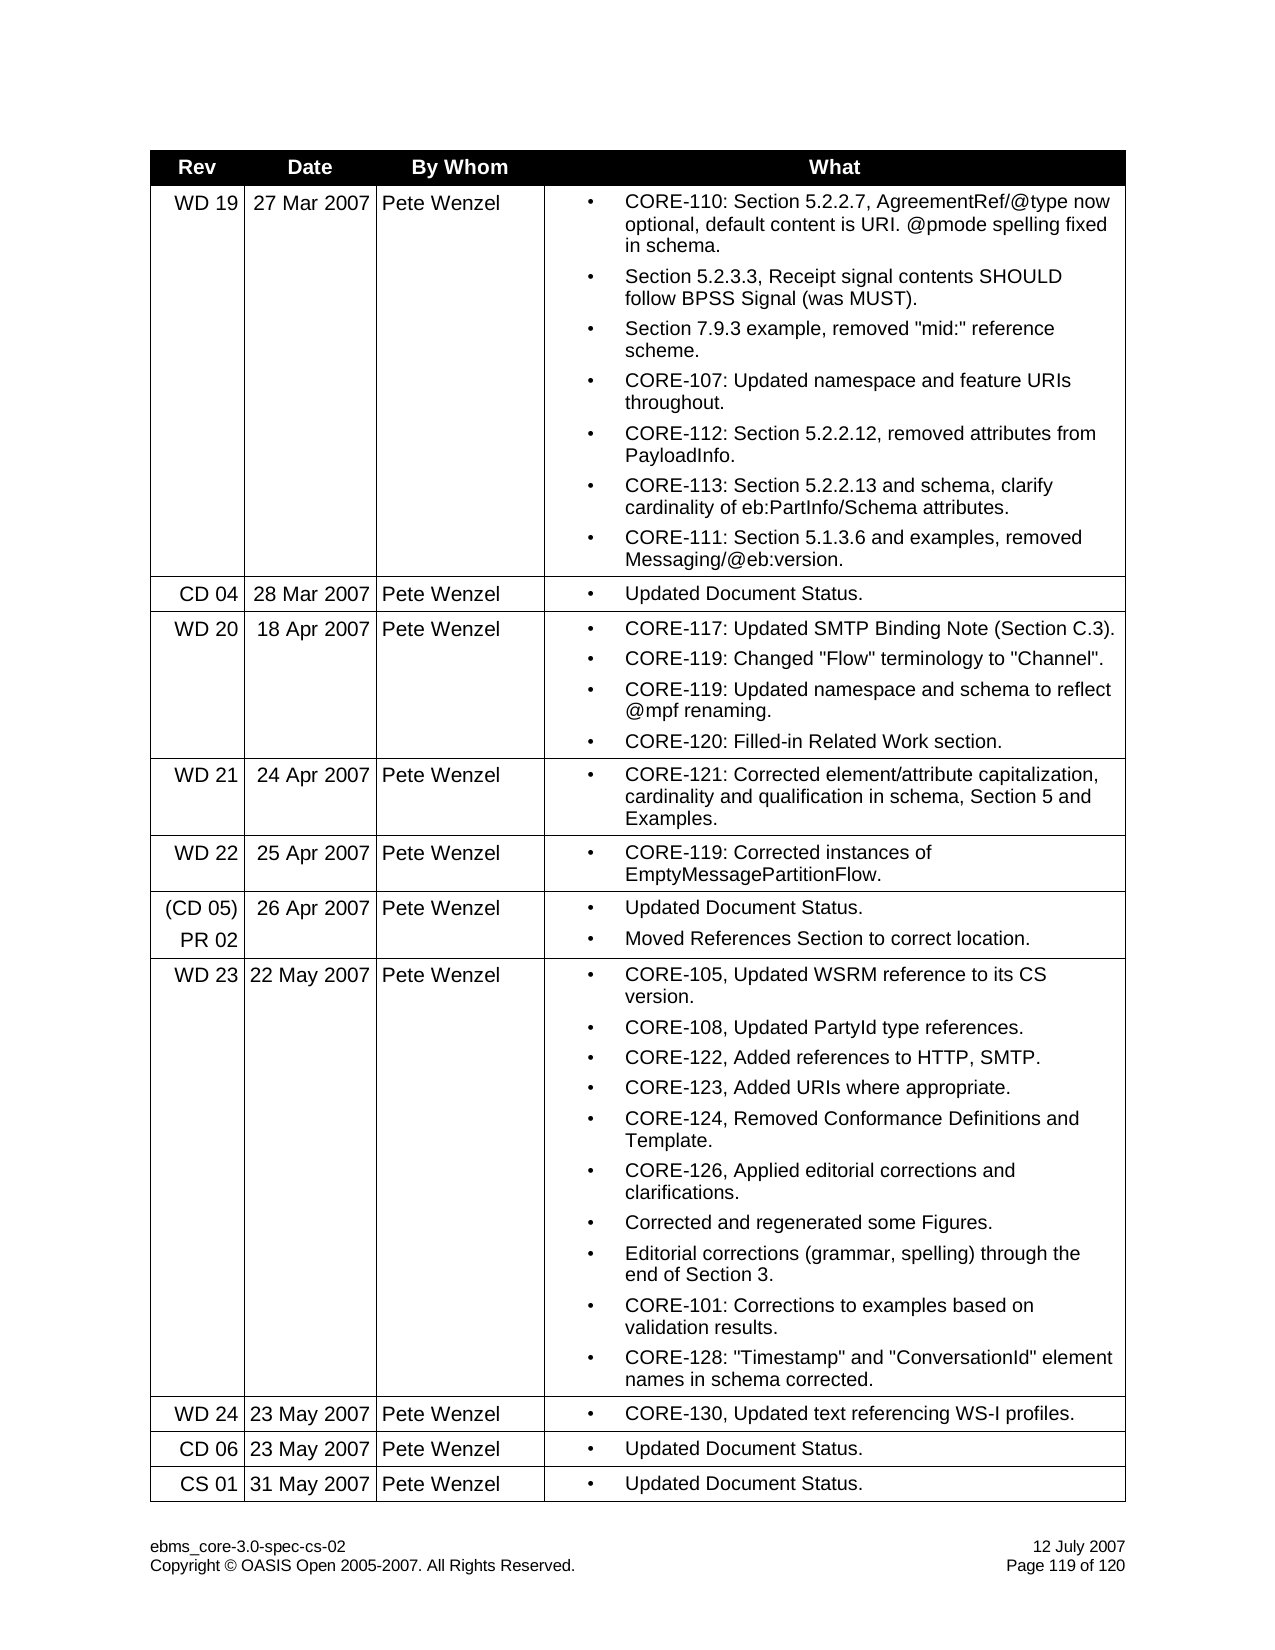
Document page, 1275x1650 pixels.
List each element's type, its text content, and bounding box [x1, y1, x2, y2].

table_cell CORE-119: Corrected instances of EmptyMessagePartitionFlow. [545, 836, 1125, 891]
table_cell Updated Document Status. Moved References Section to correct location. [545, 892, 1125, 958]
table_cell Pete Wenzel [377, 186, 544, 576]
table_cell 18 Apr 2007 [245, 612, 376, 758]
table_cell 31 May 2007 [245, 1467, 376, 1501]
table_cell 23 May 2007 [245, 1432, 376, 1466]
table_cell CD 04 [151, 577, 244, 611]
table_cell WD 23 [151, 959, 244, 1396]
table_cell WD 19 [151, 186, 244, 576]
table_cell CORE-105, Updated WSRM reference to its CS version. CORE-108, Updated PartyId type references. CORE-122, Added references to HTTP, SMTP. CORE-123, Added URIs where appropriate. CORE-124, Removed Conformance Definitions and Template. CORE-126, Applied editorial corrections and clarifications. Corrected and regenerated some Figures. Editorial corrections (grammar, spelling) through the end of Section 3. CORE-101: Corrections to examples based on validation results. CORE-128: "Timestamp" and "ConversationId" element names in schema corrected. [545, 959, 1125, 1396]
table_header By Whom [377, 151, 544, 185]
table_cell Updated Document Status. [545, 1467, 1125, 1501]
table_cell Pete Wenzel [377, 759, 544, 835]
table_cell Pete Wenzel [377, 1432, 544, 1466]
table_cell Updated Document Status. [545, 1432, 1125, 1466]
table_header What [545, 151, 1125, 185]
table_cell (CD 05) PR 02 [151, 892, 244, 958]
table_cell WD 21 [151, 759, 244, 835]
table_cell CORE-117: Updated SMTP Binding Note (Section C.3). CORE-119: Changed "Flow" terminology to "Channel". CORE-119: Updated namespace and schema to reflect @mpf renaming. CORE-120: Filled-in Related Work section. [545, 612, 1125, 758]
table_cell 23 May 2007 [245, 1397, 376, 1431]
table_cell Pete Wenzel [377, 1397, 544, 1431]
table_cell CORE-121: Corrected element/attribute capitalization, cardinality and qualification in schema, Section 5 and Examples. [545, 759, 1125, 835]
table_cell 26 Apr 2007 [245, 892, 376, 958]
table_cell CS 01 [151, 1467, 244, 1501]
table_cell Updated Document Status. [545, 577, 1125, 611]
table_cell Pete Wenzel [377, 892, 544, 958]
table_cell 22 May 2007 [245, 959, 376, 1396]
table_cell CORE-110: Section 5.2.2.7, AgreementRef/@type now optional, default content is URI. @pmode spelling fixed in schema. Section 5.2.3.3, Receipt signal contents SHOULD follow BPSS Signal (was MUST). Section 7.9.3 example, removed "mid:" reference scheme. CORE-107: Updated namespace and feature URIs throughout. CORE-112: Section 5.2.2.12, removed attributes from PayloadInfo. CORE-113: Section 5.2.2.13 and schema, clarify cardinality of eb:PartInfo/Schema attributes. CORE-111: Section 5.1.3.6 and examples, removed Messaging/@eb:version. [545, 186, 1125, 576]
table_cell WD 24 [151, 1397, 244, 1431]
table_cell 24 Apr 2007 [245, 759, 376, 835]
table_cell Pete Wenzel [377, 959, 544, 1396]
table_cell CORE-130, Updated text referencing WS-I profiles. [545, 1397, 1125, 1431]
table_header Rev [151, 151, 244, 185]
table_header Date [245, 151, 376, 185]
table_cell WD 22 [151, 836, 244, 891]
table_cell Pete Wenzel [377, 1467, 544, 1501]
table_cell Pete Wenzel [377, 836, 544, 891]
table_cell 27 Mar 2007 [245, 186, 376, 576]
table_cell 28 Mar 2007 [245, 577, 376, 611]
table_cell Pete Wenzel [377, 577, 544, 611]
table_cell 25 Apr 2007 [245, 836, 376, 891]
table_cell WD 20 [151, 612, 244, 758]
table_cell Pete Wenzel [377, 612, 544, 758]
table_cell CD 06 [151, 1432, 244, 1466]
